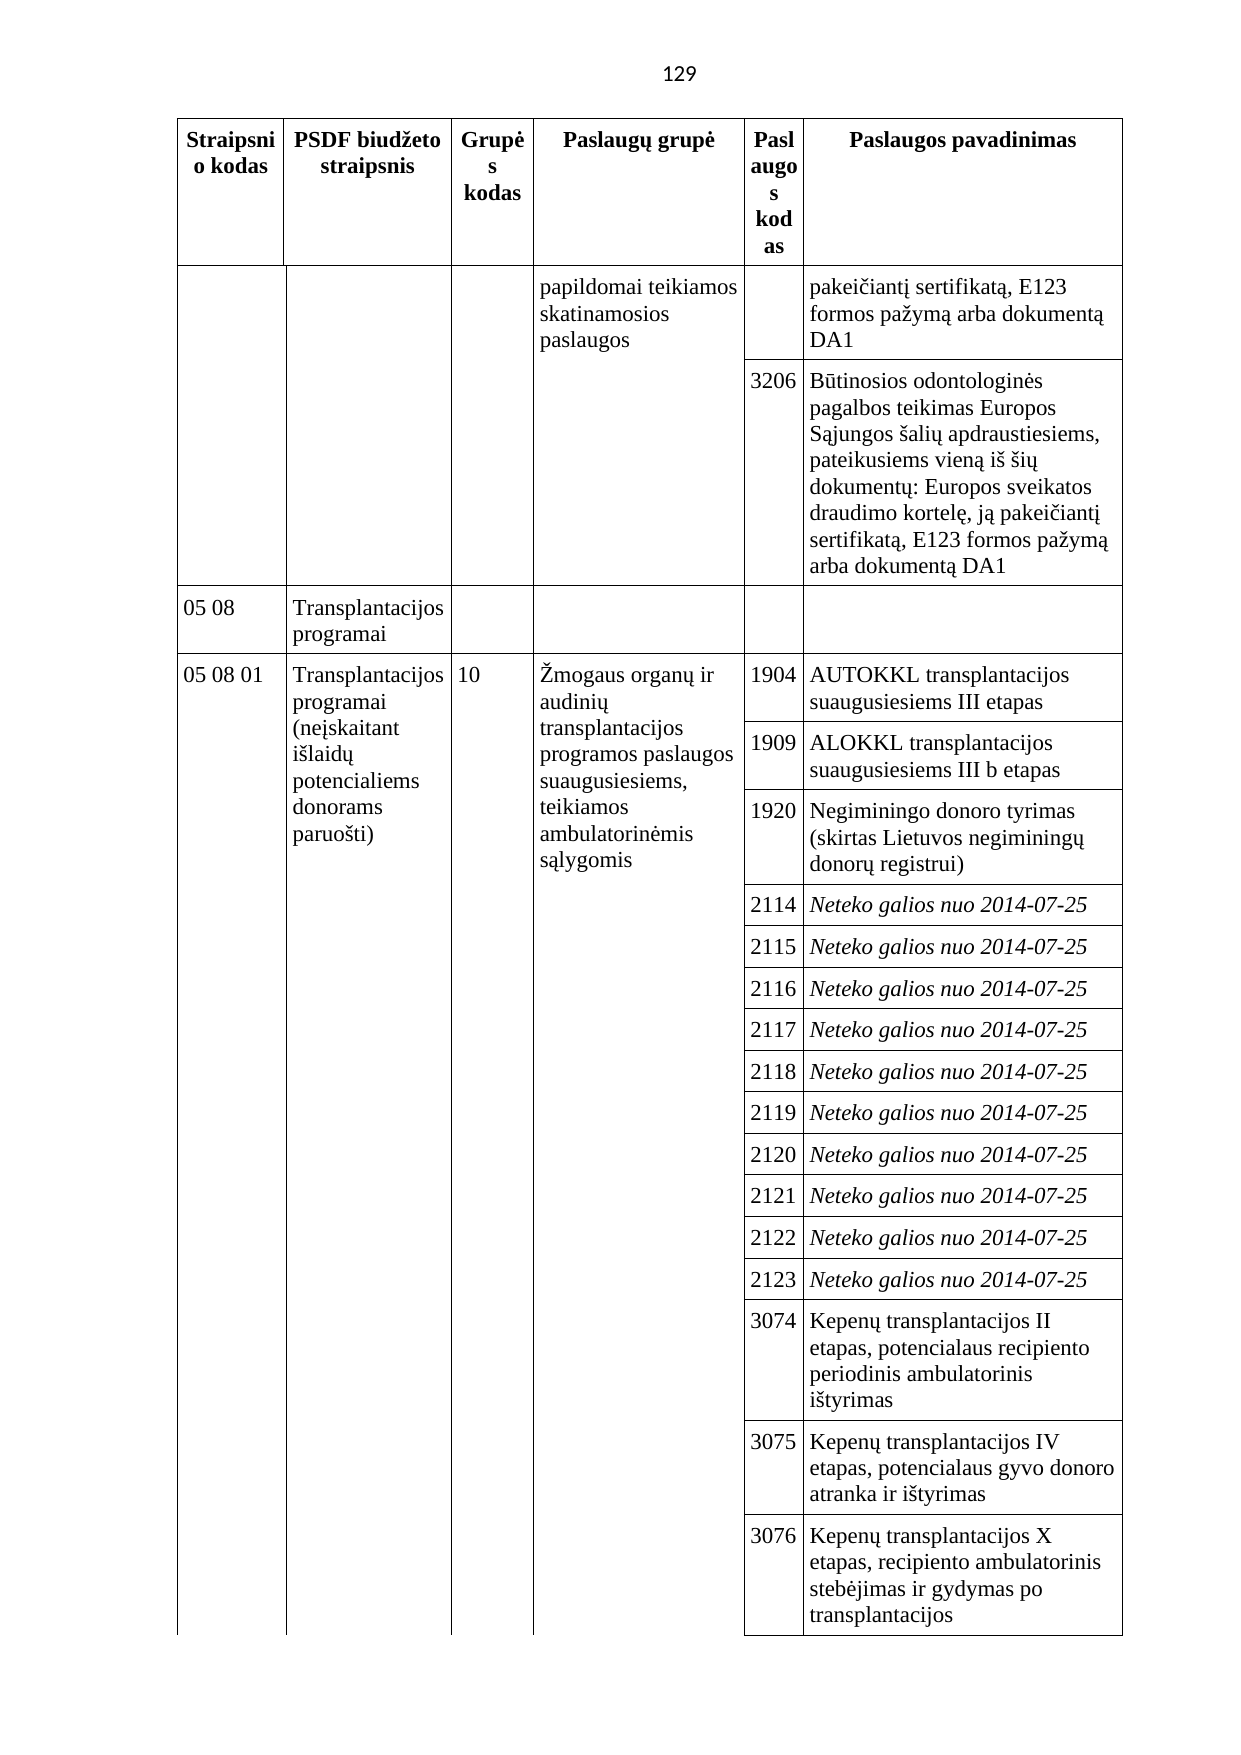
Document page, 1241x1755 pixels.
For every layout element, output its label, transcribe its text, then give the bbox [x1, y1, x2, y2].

table_cell 1909 [745, 722, 803, 789]
table_cell 10 [452, 654, 533, 721]
table_cell [452, 789, 533, 883]
table_cell 1904 [745, 654, 803, 721]
table_cell [178, 721, 286, 789]
table_cell [452, 884, 533, 925]
table_cell 2119 [745, 1092, 803, 1133]
table_cell Neteko galios nuo 2014-07-25 [804, 1134, 1122, 1174]
table_cell [745, 266, 803, 359]
table_cell 2122 [745, 1217, 803, 1257]
table_header Paslaugų grupė [534, 119, 744, 265]
table_cell [534, 967, 744, 1008]
table_cell [534, 1133, 744, 1174]
table_cell [178, 1174, 286, 1216]
table_cell [178, 1050, 286, 1091]
table_cell Būtinosios odontologinės pagalbos teikimas Europos Sąjungos šalių apdraustiesiems, pateikusiems vieną iš šių dokumentų: Europos sveikatos draudimo kortelę, ją pakeičiantį sertifikatą, E123 formos pažymą arba dokumentą DA1 [804, 360, 1122, 585]
table_cell [178, 1091, 286, 1133]
table_cell [287, 1420, 451, 1514]
table_cell Neteko galios nuo 2014-07-25 [804, 1009, 1122, 1050]
table_cell 2114 [745, 885, 803, 925]
table_cell [287, 1514, 451, 1634]
table_cell 3075 [745, 1421, 803, 1514]
table_cell [534, 1174, 744, 1216]
table_cell [287, 266, 451, 585]
table_cell [452, 1258, 533, 1299]
table_cell 3206 [745, 360, 803, 585]
table_cell [534, 925, 744, 967]
table_cell Negiminingo donoro tyrimas (skirtas Lietuvos negiminingų donorų registrui) [804, 790, 1122, 883]
table_cell [178, 1514, 286, 1634]
table_header Grupės kodas [452, 119, 533, 265]
table_cell [287, 1050, 451, 1091]
table_cell Transplantacijos programai (neįskaitant išlaidų potencialiems donorams paruošti) [287, 654, 451, 925]
table_cell Neteko galios nuo 2014-07-25 [804, 1175, 1122, 1216]
table_cell 2118 [745, 1051, 803, 1091]
table_cell [534, 1050, 744, 1091]
table_cell [178, 1299, 286, 1420]
table_cell 05 08 [178, 586, 286, 653]
table_cell [452, 1174, 533, 1216]
table_header Paslaugos pavadinimas [804, 119, 1122, 265]
table_cell Neteko galios nuo 2014-07-25 [804, 1051, 1122, 1091]
table_cell Neteko galios nuo 2014-07-25 [804, 926, 1122, 967]
table_cell papildomai teikiamos skatinamosios paslaugos [534, 266, 744, 585]
table_cell [178, 789, 286, 883]
table_cell [452, 721, 533, 789]
table_cell [452, 1050, 533, 1091]
table_cell [287, 925, 451, 967]
table_cell [178, 925, 286, 967]
table_cell [287, 1299, 451, 1420]
table_cell [534, 1420, 744, 1514]
table_cell 2123 [745, 1259, 803, 1299]
table_cell Neteko galios nuo 2014-07-25 [804, 885, 1122, 925]
table_cell 2121 [745, 1175, 803, 1216]
table_cell [534, 1258, 744, 1299]
table_cell [534, 586, 744, 653]
table_cell 3076 [745, 1515, 803, 1634]
table_cell Kepenų transplantacijos II etapas, potencialaus recipiento periodinis ambulatorinis ištyrimas [804, 1300, 1122, 1420]
table_cell [287, 1174, 451, 1216]
table_cell [452, 266, 533, 585]
table_cell [534, 1514, 744, 1634]
table_cell [287, 967, 451, 1008]
table_header Paslaugos kodas [745, 119, 803, 265]
table_cell [452, 967, 533, 1008]
table_cell 2116 [745, 968, 803, 1008]
table_cell [745, 586, 803, 653]
table_cell Neteko galios nuo 2014-07-25 [804, 1259, 1122, 1299]
table_cell [178, 1133, 286, 1174]
table_cell [534, 1216, 744, 1257]
table_cell [452, 1091, 533, 1133]
table_cell [178, 1258, 286, 1299]
table_cell [178, 967, 286, 1008]
table_header PSDF biudžeto straipsnis [284, 119, 451, 265]
table_cell ALOKKL transplantacijos suaugusiesiems III b etapas [804, 722, 1122, 789]
table_cell [287, 1258, 451, 1299]
table_cell [452, 1216, 533, 1257]
table_cell 2120 [745, 1134, 803, 1174]
table_cell [452, 925, 533, 967]
table_cell Kepenų transplantacijos X etapas, recipiento ambulatorinis stebėjimas ir gydymas po transplantacijos [804, 1515, 1122, 1634]
table_cell [452, 1008, 533, 1050]
table_cell [452, 586, 533, 653]
table_cell Kepenų transplantacijos IV etapas, potencialaus gyvo donoro atranka ir ištyrimas [804, 1421, 1122, 1514]
table_cell [452, 1133, 533, 1174]
table_cell AUTOKKL transplantacijos suaugusiesiems III etapas [804, 654, 1122, 721]
table_cell 2117 [745, 1009, 803, 1050]
table_cell 3074 [745, 1300, 803, 1420]
table_cell [178, 266, 286, 585]
table_cell 1920 [745, 790, 803, 883]
table_cell [178, 1008, 286, 1050]
table_cell [178, 1420, 286, 1514]
table_cell Neteko galios nuo 2014-07-25 [804, 1217, 1122, 1257]
table_cell 2115 [745, 926, 803, 967]
table_cell [178, 884, 286, 925]
table_cell [534, 1091, 744, 1133]
table_cell [534, 1299, 744, 1420]
table_cell [178, 1216, 286, 1257]
table_cell [452, 1299, 533, 1420]
table_cell Transplantacijos programai [287, 586, 451, 653]
table_cell [287, 1216, 451, 1257]
table_cell [452, 1420, 533, 1514]
table_cell [534, 1008, 744, 1050]
table_cell [452, 1514, 533, 1634]
table_cell Žmogaus organų ir audinių transplantacijos programos paslaugos suaugusiesiems, teikiamos ambulatorinėmis sąlygomis [534, 654, 744, 925]
table_cell [287, 1008, 451, 1050]
table_cell pakeičiantį sertifikatą, E123 formos pažymą arba dokumentą DA1 [804, 266, 1122, 359]
table_cell [804, 586, 1122, 653]
table_cell 05 08 01 [178, 654, 286, 721]
table_cell [287, 1091, 451, 1133]
table_cell Neteko galios nuo 2014-07-25 [804, 1092, 1122, 1133]
table_cell Neteko galios nuo 2014-07-25 [804, 968, 1122, 1008]
table_cell [287, 1133, 451, 1174]
table_header Straipsnio kodas [178, 119, 283, 265]
